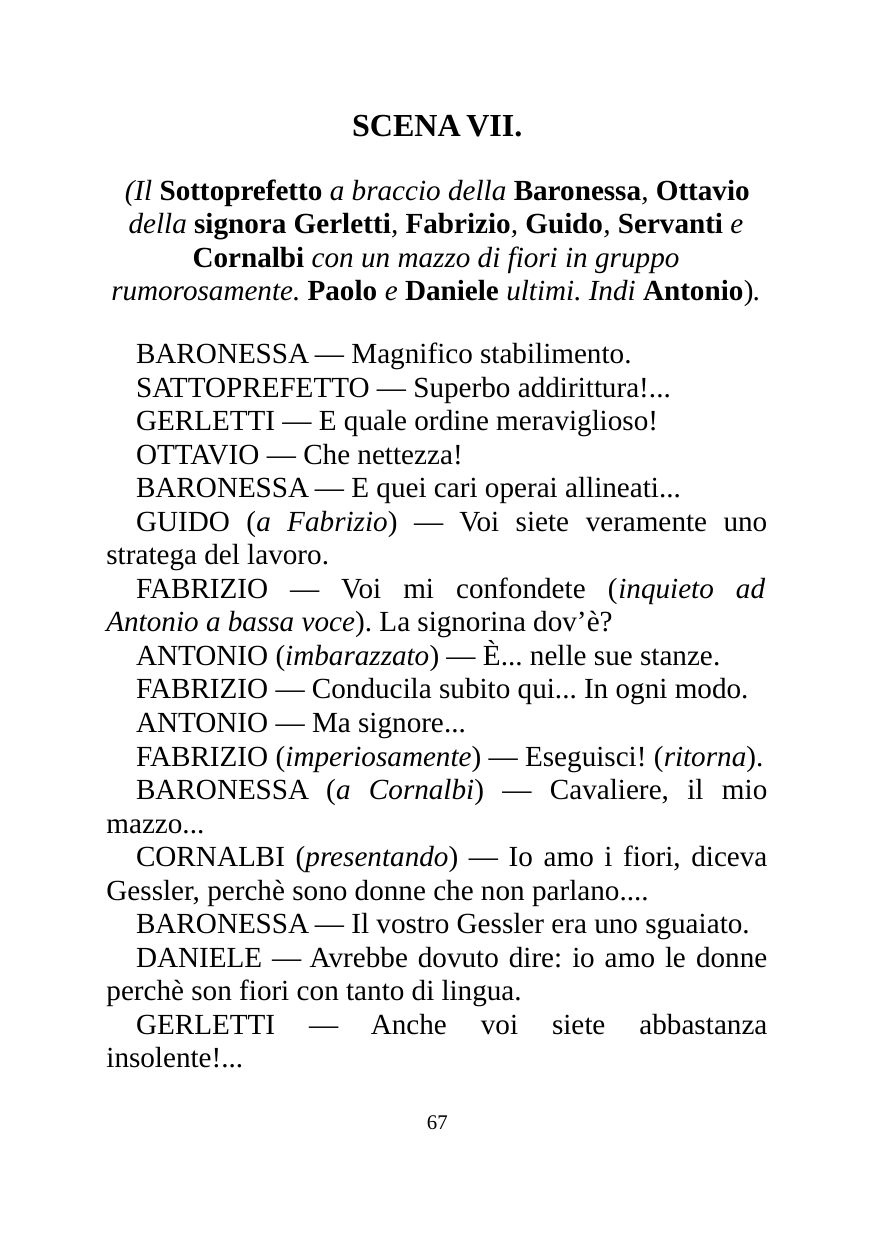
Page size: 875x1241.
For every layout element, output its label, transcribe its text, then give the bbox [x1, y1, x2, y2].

text ANTONIO — Ma signore... [106, 705, 768, 739]
text BARONESSA — Il vostro Gessler era uno sguaiato. [106, 906, 768, 940]
text OTTAVIO — Che nettezza! [106, 437, 768, 470]
text BARONESSA — E quei cari operai allineati... [106, 470, 768, 504]
text GUIDO (a Fabrizio) — Voi siete veramente uno stratega del lavoro. [106, 504, 768, 571]
text GERLETTI — E quale ordine meraviglioso! [106, 403, 768, 437]
text DANIELE — Avrebbe dovuto dire: io amo le donne perchè son fiori con tanto di lingua. [106, 940, 768, 1007]
text SATTOPREFETTO — Superbo addirittura!... [106, 370, 768, 403]
text BARONESSA (a Cornalbi) — Cavaliere, il mio mazzo... [106, 772, 768, 839]
text FABRIZIO (imperiosamente) — Eseguisci! (ritorna). [106, 739, 768, 772]
text ANTONIO (imbarazzato) — È... nelle sue stanze. [106, 638, 768, 672]
subtitle SCENA VII. [106, 106, 768, 143]
text FABRIZIO — Conducila subito qui... In ogni modo. [106, 672, 768, 705]
text BARONESSA — Magnifico stabilimento. [106, 336, 768, 370]
text FABRIZIO — Voi mi confondete (inquieto ad Antonio a bassa voce). La signorina dov’è? [106, 571, 768, 638]
text (Il Sottoprefetto a braccio della Baronessa, Ottavio della signora Gerletti, Fabrizio, Guido, Servanti e Cornalbi con un mazzo di fiori in gruppo rumorosamente. Paolo e Daniele ultimi. Indi Antonio). [106, 173, 768, 307]
text GERLETTI — Anche voi siete abbastanza insolente!... [106, 1007, 768, 1074]
text CORNALBI (presentando) — Io amo i fiori, diceva Gessler, perchè sono donne che non parlano.... [106, 839, 768, 906]
